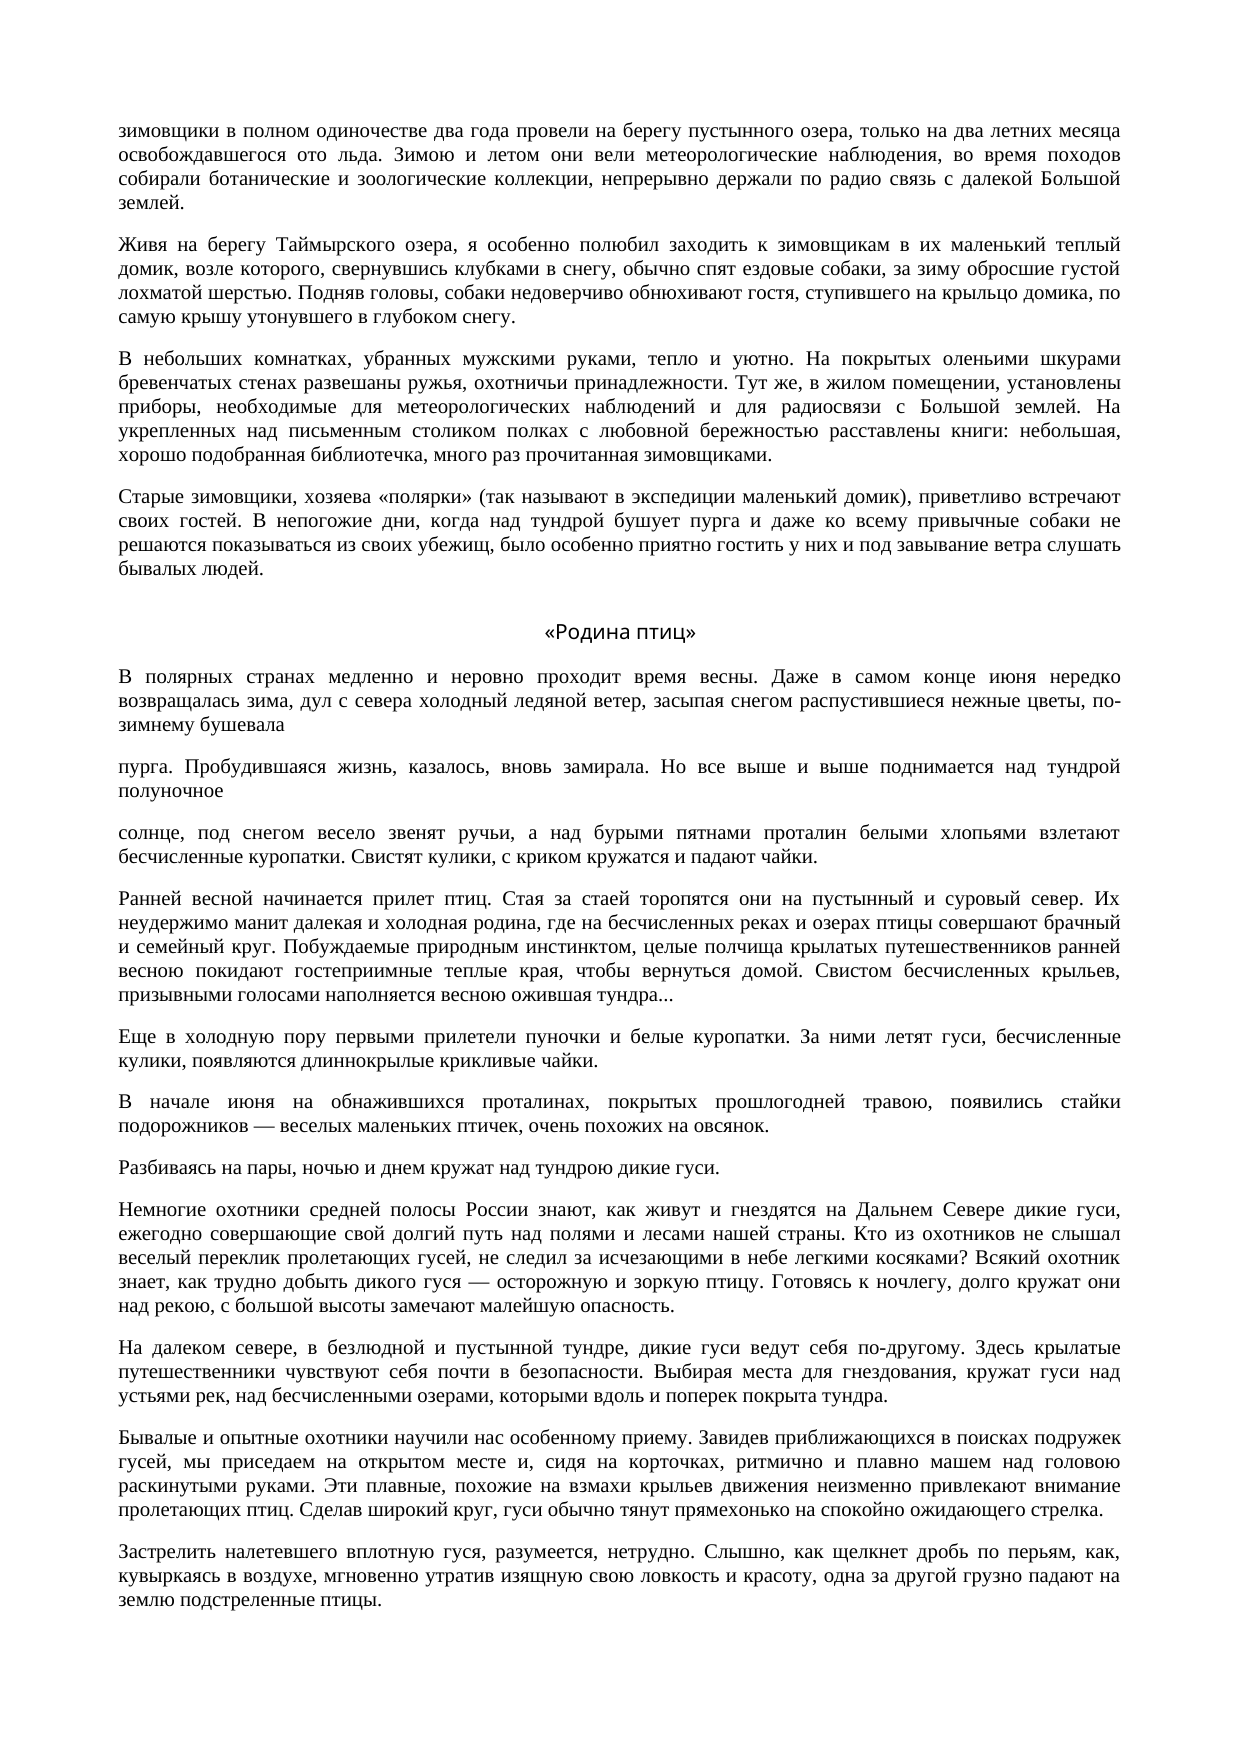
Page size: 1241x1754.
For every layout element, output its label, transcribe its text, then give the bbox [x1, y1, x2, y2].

text Ранней весной начинается прилет птиц. Стая за стаей торопятся они на пустынный и суровый север. Их неудержимо манит далекая и холодная родина, где на бесчисленных реках и озерах птицы совершают брачный и семейный круг. Побуждаемые природным инстинктом, целые полчища крылатых путешественников ранней весною покидают гостеприимные теплые края, чтобы вернуться домой. Свистом бесчисленных крыльев, призывными голосами наполняется весною ожившая тундра... [118, 886, 1122, 1006]
text Живя на берегу Таймырского озера, я особенно полюбил заходить к зимовщикам в их маленький теплый домик, возле которого, свернувшись клубками в снегу, обычно спят ездовые собаки, за зиму обросшие густой лохматой шерстью. Подняв головы, собаки недоверчиво обнюхивают гостя, ступившего на крыльцо домика, по самую крышу утонувшего в глубоком снегу. [118, 232, 1122, 328]
text Застрелить налетевшего вплотную гуся, разумеется, нетрудно. Слышно, как щелкнет дробь по перьям, как, кувыркаясь в воздухе, мгновенно утратив изящную свою ловкость и красоту, одна за другой грузно падают на землю подстреленные птицы. [118, 1539, 1122, 1611]
text Немногие охотники средней полосы России знают, как живут и гнездятся на Дальнем Севере дикие гуси, ежегодно совершающие свой долгий путь над полями и лесами нашей страны. Кто из охотников не слышал веселый переклик пролетающих гусей, не следил за исчезающими в небе легкими косяками? Всякий охотник знает, как трудно добыть дикого гуся — осторожную и зоркую птицу. Готовясь к ночлегу, долго кружат они над рекою, с большой высоты замечают малейшую опасность. [118, 1197, 1122, 1317]
text Разбиваясь на пары, ночью и днем кружат над тундрою дикие гуси. [118, 1155, 1122, 1179]
text В небольших комнатках, убранных мужскими руками, тепло и уютно. На покрытых оленьими шкурами бревенчатых стенах развешаны ружья, охотничьи принадлежности. Тут же, в жилом помещении, установлены приборы, необходимые для метеорологических наблюдений и для радиосвязи с Большой землей. На укрепленных над письменным столиком полках с любовной бережностью расставлены книги: небольшая, хорошо подобранная библиотечка, много раз прочитанная зимовщиками. [118, 346, 1122, 466]
text Бывалые и опытные охотники научили нас особенному приему. Завидев приближающихся в поисках подружек гусей, мы приседаем на открытом месте и, сидя на корточках, ритмично и плавно машем над головою раскинутыми руками. Эти плавные, похожие на взмахи крыльев движения неизменно привлекают внимание пролетающих птиц. Сделав широкий круг, гуси обычно тянут прямехонько на спокойно ожидающего стрелка. [118, 1425, 1122, 1521]
subtitle «Родина птиц» [118, 617, 1122, 646]
text зимовщики в полном одиночестве два года провели на берегу пустынного озера, только на два летних месяца освобождавшегося ото льда. Зимою и летом они вели метеорологические наблюдения, во время походов собирали ботанические и зоологические коллекции, непрерывно держали по радио связь с далекой Большой землей. [118, 118, 1122, 214]
text пурга. Пробудившаяся жизнь, казалось, вновь замирала. Но все выше и выше поднимается над тундрой полуночное [118, 754, 1122, 802]
text В начале июня на обнажившихся проталинах, покрытых прошлогодней травою, появились стайки подорожников — веселых маленьких птичек, очень похожих на овсянок. [118, 1089, 1122, 1137]
text Старые зимовщики, хозяева «полярки» (так называют в экспедиции маленький домик), приветливо встречают своих гостей. В непогожие дни, когда над тундрой бушует пурга и даже ко всему привычные собаки не решаются показываться из своих убежищ, было особенно приятно гостить у них и под завывание ветра слушать бывалых людей. [118, 484, 1122, 580]
text Еще в холодную пору первыми прилетели пуночки и белые куропатки. За ними летят гуси, бесчисленные кулики, появляются длиннокрылые крикливые чайки. [118, 1023, 1122, 1072]
text солнце, под снегом весело звенят ручьи, а над бурыми пятнами проталин белыми хлопьями взлетают бесчисленные куропатки. Свистят кулики, с криком кружатся и падают чайки. [118, 820, 1122, 868]
text В полярных странах медленно и неровно проходит время весны. Даже в самом конце июня нередко возвращалась зима, дул с севера холодный ледяной ветер, засыпая снегом распустившиеся нежные цветы, по-зимнему бушевала [118, 664, 1122, 736]
text На далеком севере, в безлюдной и пустынной тундре, дикие гуси ведут себя по-другому. Здесь крылатые путешественники чувствуют себя почти в безопасности. Выбирая места для гнездования, кружат гуси над устьями рек, над бесчисленными озерами, которыми вдоль и поперек покрыта тундра. [118, 1335, 1122, 1407]
